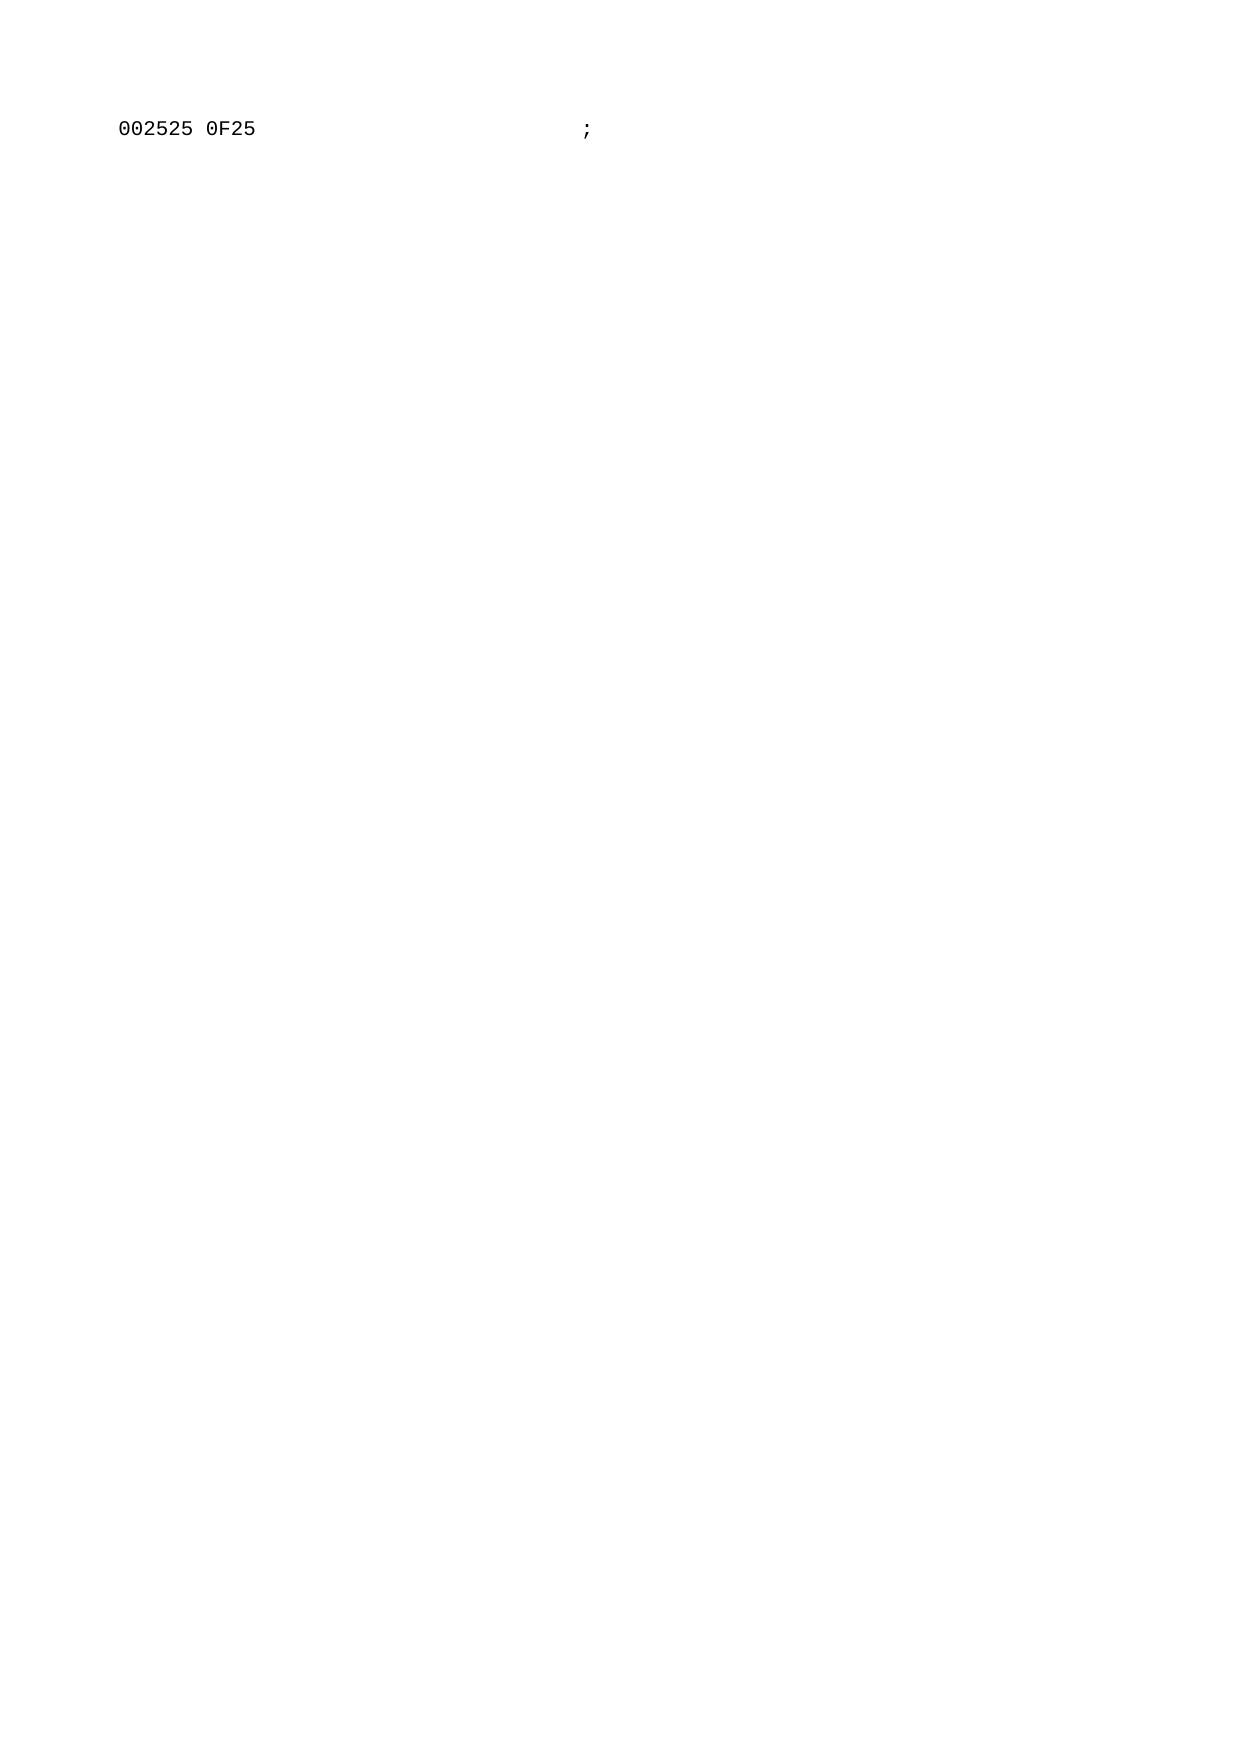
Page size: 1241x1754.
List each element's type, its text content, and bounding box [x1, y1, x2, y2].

text 002525 0F25 ; [118, 118, 1122, 142]
